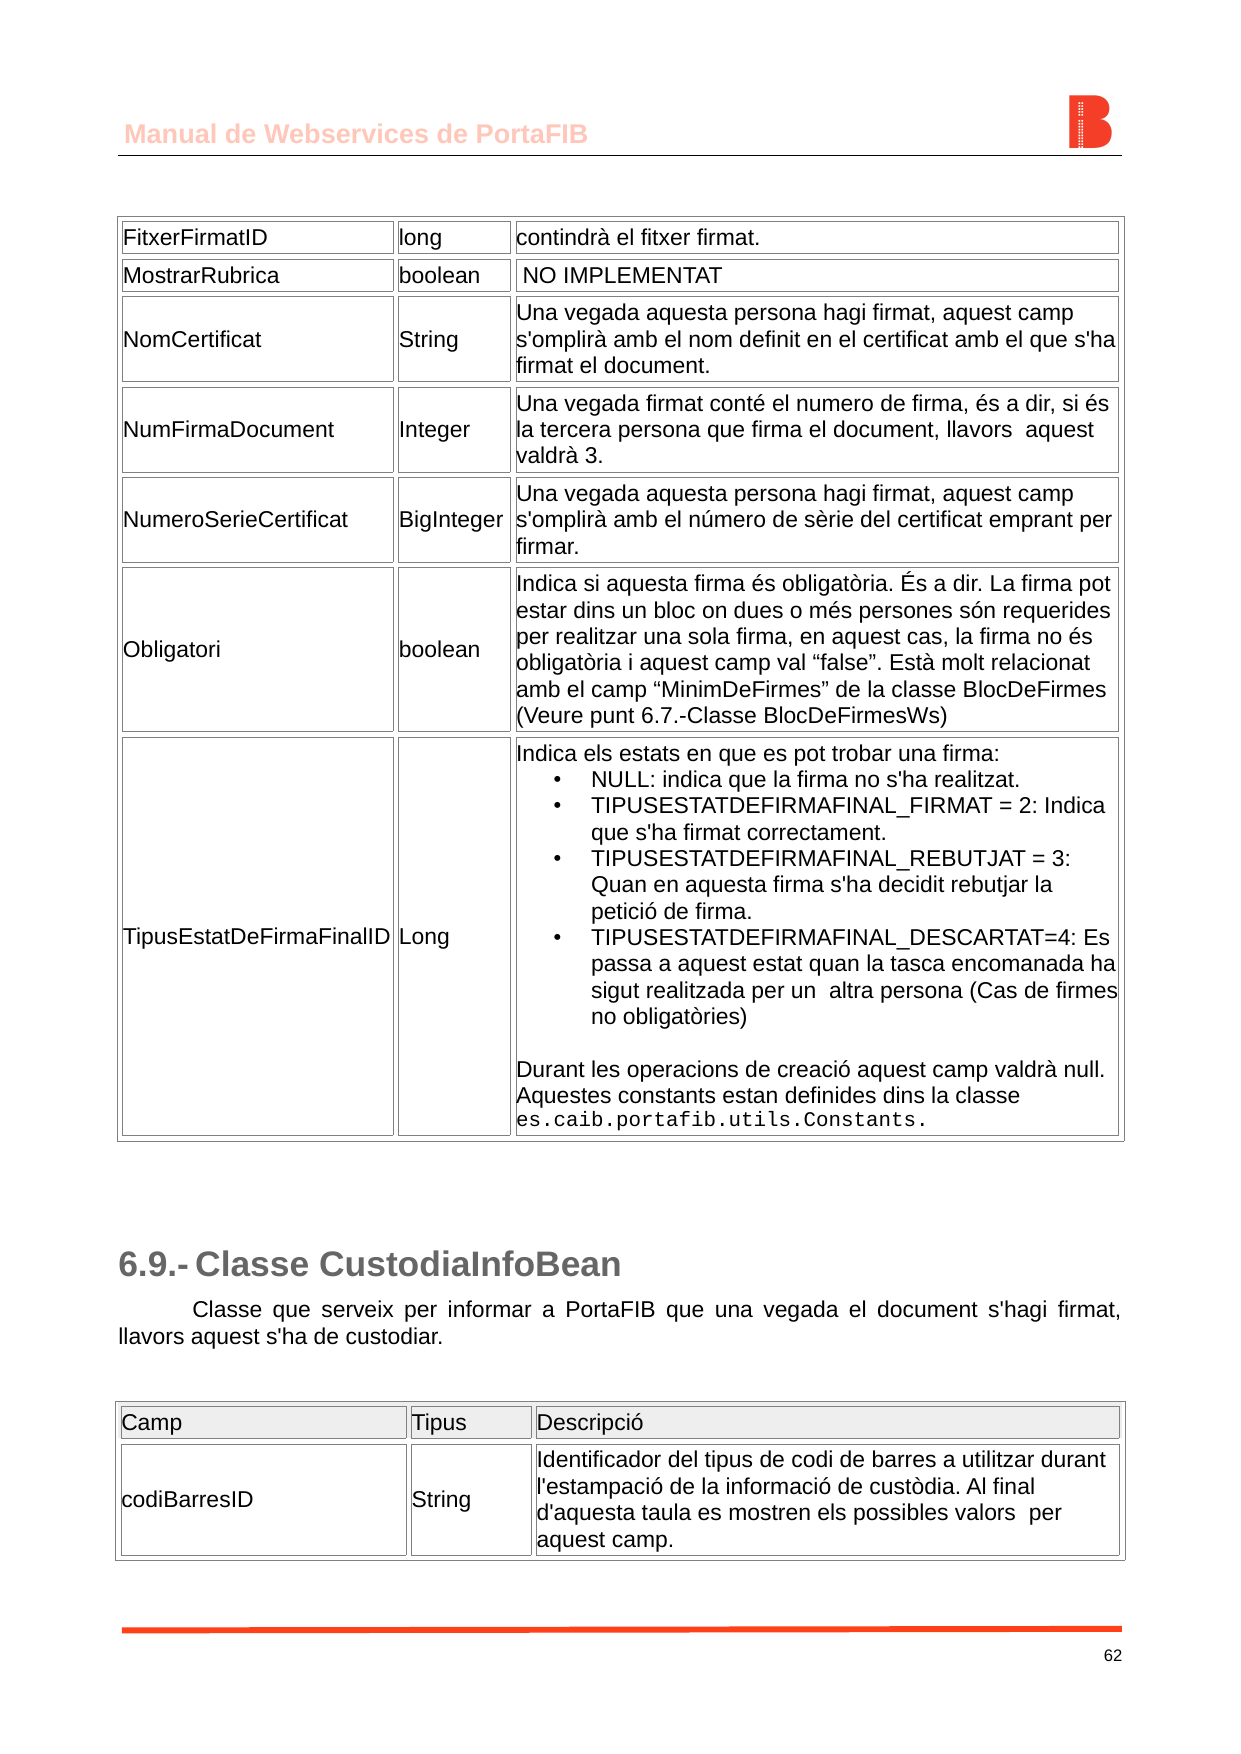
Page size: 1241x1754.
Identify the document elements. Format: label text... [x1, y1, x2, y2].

table_cell Identificador del tipus de codi de barres a utilitzar durant l'estampació de la informació de custòdia. Al final d'aquesta taula es mostren els possibles valors per aquest camp. [534, 1438, 1122, 1555]
table_cell TipusEstatDeFirmaFinalID [120, 731, 396, 1135]
table_cell Long [396, 731, 513, 1135]
table_cell NO IMPLEMENTAT [513, 253, 1121, 291]
table_cell NumeroSerieCertificat [120, 472, 396, 562]
table_cell String [396, 291, 513, 381]
picture [1063, 94, 1117, 150]
table_cell Indica si aquesta firma és obligatòria. És a dir. La firma pot estar dins un bloc on dues o més persones són requerides per realitzar una sola firma, en aquest cas, la firma no és obligatòria i aquest camp val “false”. Està molt relacionat amb el camp “MinimDeFirmes” de la classe BlocDeFirmes (Veure punt 6.7.-Classe BlocDeFirmesWs) [513, 562, 1121, 731]
table_cell boolean [396, 562, 513, 731]
table_cell contindrà el fitxer firmat. [513, 217, 1121, 253]
table_cell BigInteger [396, 472, 513, 562]
table_cell FitxerFirmatID [120, 217, 396, 253]
table_cell Una vegada firmat conté el numero de firma, és a dir, si és la tercera persona que firma el document, llavors aquest valdrà 3. [513, 381, 1121, 472]
table_header Descripció [534, 1402, 1122, 1438]
table_cell boolean [396, 253, 513, 291]
table_cell Integer [396, 381, 513, 472]
table_cell NumFirmaDocument [120, 381, 396, 472]
table_cell Una vegada aquesta persona hagi firmat, aquest camp s'omplirà amb el número de sèrie del certificat emprant per firmar. [513, 472, 1121, 562]
table_cell Una vegada aquesta persona hagi firmat, aquest camp s'omplirà amb el nom definit en el certificat amb el que s'ha firmat el document. [513, 291, 1121, 381]
table_cell MostrarRubrica [120, 253, 396, 291]
subtitle Classe CustodiaInfoBean [118, 1243, 1122, 1284]
text Classe que serveix per informar a PortaFIB que una vegada el document s'hagi firmat, llavors aquest s'ha de custodiar. [118, 1296, 1122, 1349]
table_header Tipus [409, 1402, 533, 1438]
table_header Camp [118, 1402, 408, 1438]
table_cell Obligatori [120, 562, 396, 731]
table_cell codiBarresID [118, 1438, 408, 1555]
table_cell Indica els estats en que es pot trobar una firma: NULL: indica que la firma no s'ha realitzat. TIPUSESTATDEFIRMAFINAL_FIRMAT = 2: Indica que s'ha firmat correctament. TIPUSESTATDEFIRMAFINAL_REBUTJAT = 3: Quan en aquesta firma s'ha decidit rebutjar la petició de firma. TIPUSESTATDEFIRMAFINAL_DESCARTAT=4: Es passa a aquest estat quan la tasca encomanada ha sigut realitzada per un altra persona (Cas de firmes no obligatòries) Durant les operacions de creació aquest camp valdrà null. Aquestes constants estan definides dins la classe es.caib.portafib.utils.Constants. [513, 731, 1121, 1135]
table_cell long [396, 217, 513, 253]
table_cell NomCertificat [120, 291, 396, 381]
table_cell String [409, 1438, 533, 1555]
